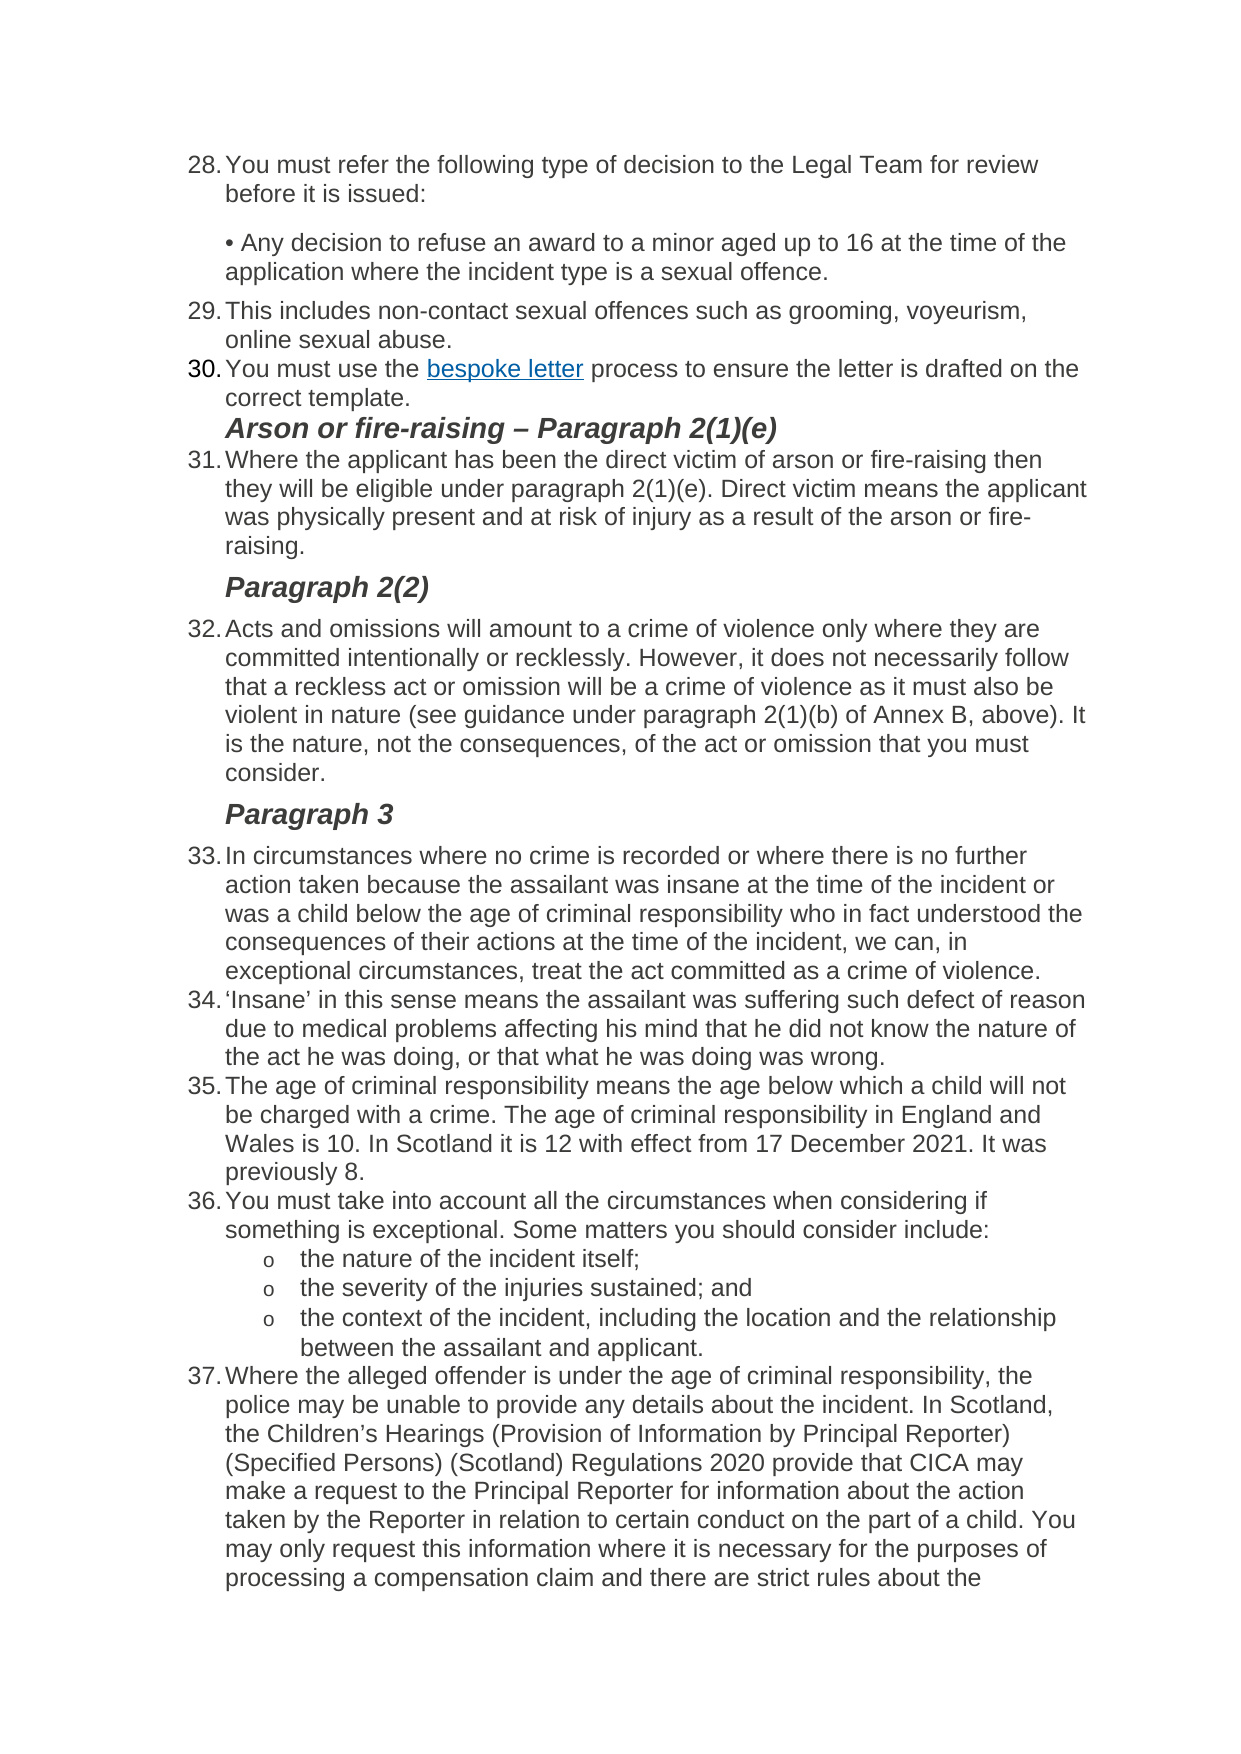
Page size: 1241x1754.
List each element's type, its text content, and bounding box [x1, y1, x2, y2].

list ‘Insane’ in this sense means the assailant was suffering such defect of reason due to medical problems affecting his mind that he did not know the nature of the act he was doing, or that what he was doing was wrong. [187, 985, 1090, 1071]
list the severity of the injuries sustained; and [262, 1273, 1090, 1303]
list You must use the bespoke letter process to ensure the letter is drafted on the correct template. [187, 354, 1090, 411]
text • Any decision to refuse an award to a minor aged up to 16 at the time of the application where the incident type is a sexual offence. [225, 228, 1090, 286]
list the context of the incident, including the location and the relationship between the assailant and applicant. [262, 1303, 1090, 1361]
list You must take into account all the circumstances when considering if something is exceptional. Some matters you should consider include: [187, 1186, 1090, 1243]
list Acts and omissions will amount to a crime of violence only where they are committed intentionally or recklessly. However, it does not necessarily follow that a reckless act or omission will be a crime of violence as it must also be violent in nature (see guidance under paragraph 2(1)(b) of Annex B, above). It is the nature, not the consequences, of the act or omission that you must consider. [187, 614, 1090, 787]
subtitle Paragraph 2(2) [225, 570, 1090, 604]
list The age of criminal responsibility means the age below which a child will not be charged with a crime. The age of criminal responsibility in England and Wales is 10. In Scotland it is 12 with effect from 17 December 2021. It was previously 8. [187, 1071, 1090, 1186]
list the nature of the incident itself; [262, 1243, 1090, 1273]
list You must refer the following type of decision to the Legal Team for review before it is issued: [187, 150, 1090, 207]
list Where the alleged offender is under the age of criminal responsibility, the police may be unable to provide any details about the incident. In Scotland, the Children’s Hearings (Provision of Information by Principal Reporter) (Specified Persons) (Scotland) Regulations 2020 provide that CICA may make a request to the Principal Reporter for information about the action taken by the Reporter in relation to certain conduct on the part of a child. You may only request this information where it is necessary for the purposes of processing a compensation claim and there are strict rules about the [187, 1361, 1090, 1591]
list This includes non-contact sexual offences such as grooming, voyeurism, online sexual abuse. [187, 296, 1090, 354]
list In circumstances where no crime is recorded or where there is no further action taken because the assailant was insane at the time of the incident or was a child below the age of criminal responsibility who in fact understood the consequences of their actions at the time of the incident, we can, in exceptional circumstances, treat the act committed as a crime of violence. [187, 841, 1090, 985]
text Arson or fire-raising – Paragraph 2(1)(e) [225, 411, 1090, 445]
list Where the applicant has been the direct victim of arson or fire-raising then they will be eligible under paragraph 2(1)(e). Direct victim means the applicant was physically present and at risk of injury as a result of the arson or fire-raising. [187, 445, 1090, 560]
subtitle Paragraph 3 [225, 797, 1090, 831]
